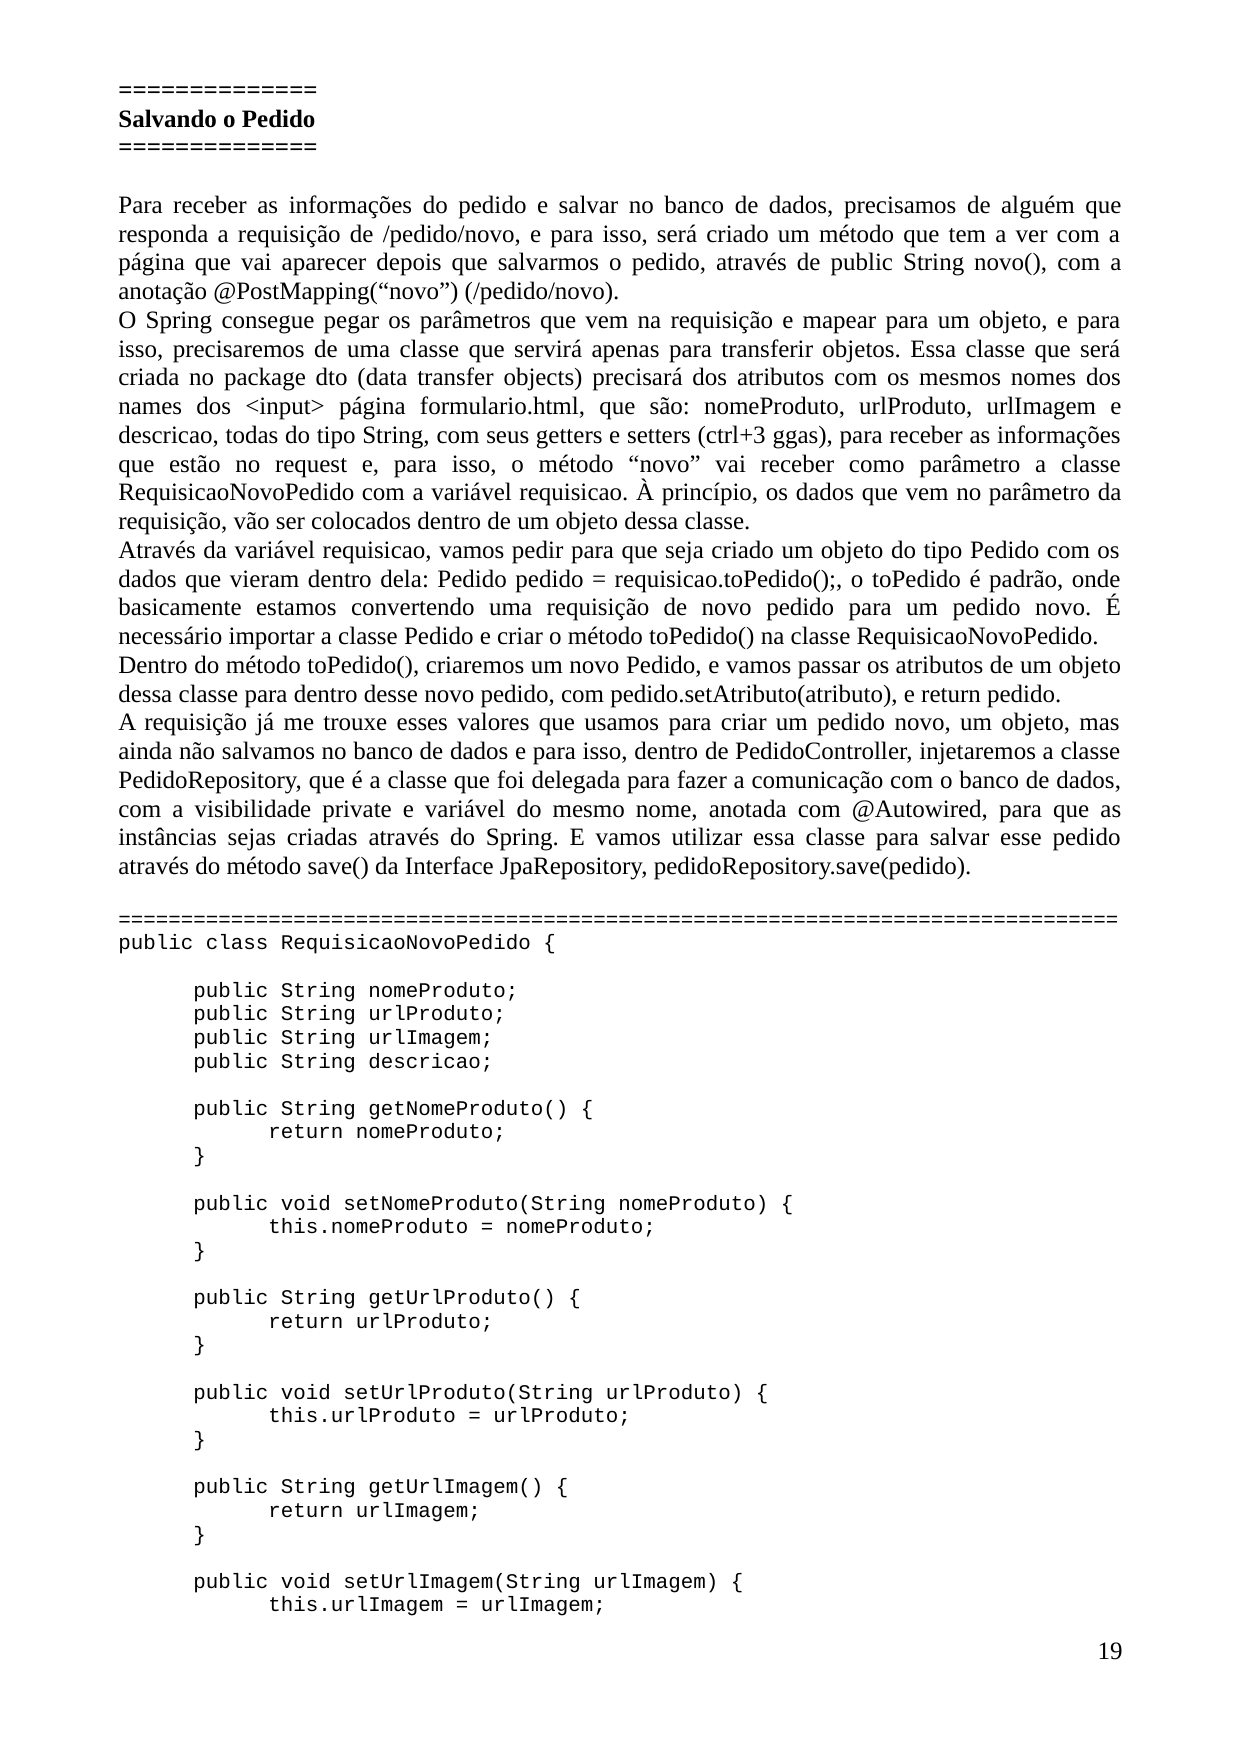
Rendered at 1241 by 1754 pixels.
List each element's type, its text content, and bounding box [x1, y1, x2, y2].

text Salvando o Pedido [118, 104, 1122, 132]
text } [118, 1429, 1122, 1453]
text Para receber as informações do pedido e salvar no banco de dados, precisamos de alguém que responda a requisição de /pedido/novo, e para isso, será criado um método que tem a ver com a página que vai aparecer depois que salvarmos o pedido, através de public String novo(), com a anotação @PostMapping(“novo”) (/pedido/novo). [118, 190, 1122, 305]
text public String getUrlImagem() { [118, 1476, 1122, 1500]
text this.urlProduto = urlProduto; [118, 1405, 1122, 1429]
text ============== [118, 75, 1122, 104]
text public String urlImagem; [118, 1027, 1122, 1051]
text return urlProduto; [118, 1311, 1122, 1334]
text public String getUrlProduto() { [118, 1287, 1122, 1311]
text return nomeProduto; [118, 1122, 1122, 1145]
text this.nomeProduto = nomeProduto; [118, 1216, 1122, 1240]
text A requisição já me trouxe esses valores que usamos para criar um pedido novo, um objeto, mas ainda não salvamos no banco de dados e para isso, dentro de PedidoController, injetaremos a classe PedidoRepository, que é a classe que foi delegada para fazer a comunicação com o banco de dados, com a visibilidade private e variável do mesmo nome, anotada com @Autowired, para que as instâncias sejas criadas através do Spring. E vamos utilizar essa classe para salvar esse pedido através do método save() da Interface JpaRepository, pedidoRepository.save(pedido). [118, 707, 1122, 880]
text public class RequisicaoNovoPedido { [118, 932, 1122, 956]
text public String descricao; [118, 1051, 1122, 1074]
text public void setNomeProduto(String nomeProduto) { [118, 1192, 1122, 1216]
text ================================================================================ [118, 909, 1122, 932]
text } [118, 1523, 1122, 1547]
text ============== [118, 132, 1122, 161]
text } [118, 1240, 1122, 1263]
text public String nomeProduto; [118, 980, 1122, 1003]
text this.urlImagem = urlImagem; [118, 1594, 1122, 1618]
text O Spring consegue pegar os parâmetros que vem na requisição e mapear para um objeto, e para isso, precisaremos de uma classe que servirá apenas para transferir objetos. Essa classe que será criada no package dto (data transfer objects) precisará dos atributos com os mesmos nomes dos names dos <input> página formulario.html, que são: nomeProduto, urlProduto, urlImagem e descricao, todas do tipo String, com seus getters e setters (ctrl+3 ggas), para receber as informações que estão no request e, para isso, o método “novo” vai receber como parâmetro a classe RequisicaoNovoPedido com a variável requisicao. À princípio, os dados que vem no parâmetro da requisição, vão ser colocados dentro de um objeto dessa classe. [118, 305, 1122, 535]
text Dentro do método toPedido(), criaremos um novo Pedido, e vamos passar os atributos de um objeto dessa classe para dentro desse novo pedido, com pedido.setAtributo(atributo), e return pedido. [118, 650, 1122, 707]
text public void setUrlProduto(String urlProduto) { [118, 1382, 1122, 1405]
text public String urlProduto; [118, 1003, 1122, 1027]
text } [118, 1145, 1122, 1169]
text public String getNomeProduto() { [118, 1098, 1122, 1122]
text return urlImagem; [118, 1500, 1122, 1523]
text Através da variável requisicao, vamos pedir para que seja criado um objeto do tipo Pedido com os dados que vieram dentro dela: Pedido pedido = requisicao.toPedido();, o toPedido é padrão, onde basicamente estamos convertendo uma requisição de novo pedido para um pedido novo. É necessário importar a classe Pedido e criar o método toPedido() na classe RequisicaoNovoPedido. [118, 535, 1122, 650]
text public void setUrlImagem(String urlImagem) { [118, 1571, 1122, 1594]
text } [118, 1334, 1122, 1358]
